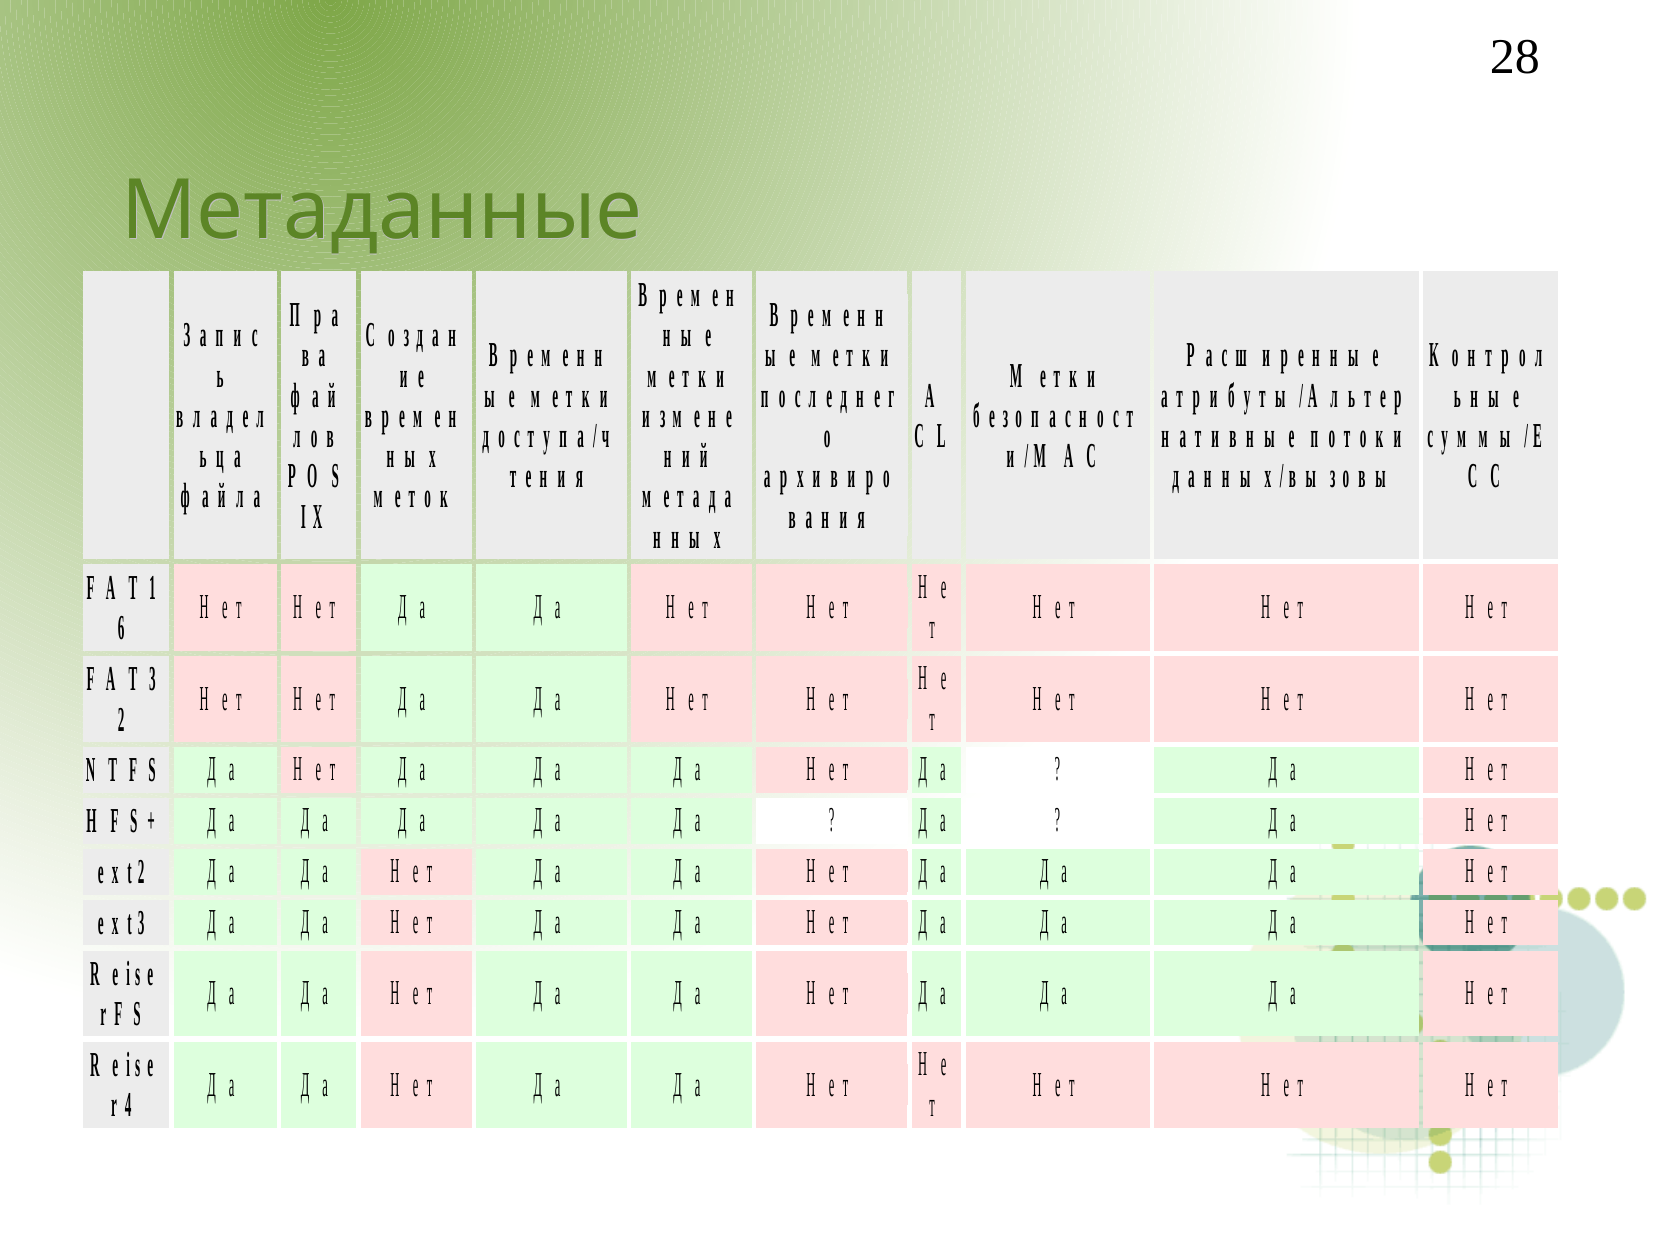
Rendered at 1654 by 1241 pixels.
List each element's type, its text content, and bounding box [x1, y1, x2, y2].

text_box [1500, 29, 1654, 89]
title Метаданные [121, 102, 1534, 265]
picture [76, 265, 1654, 1211]
